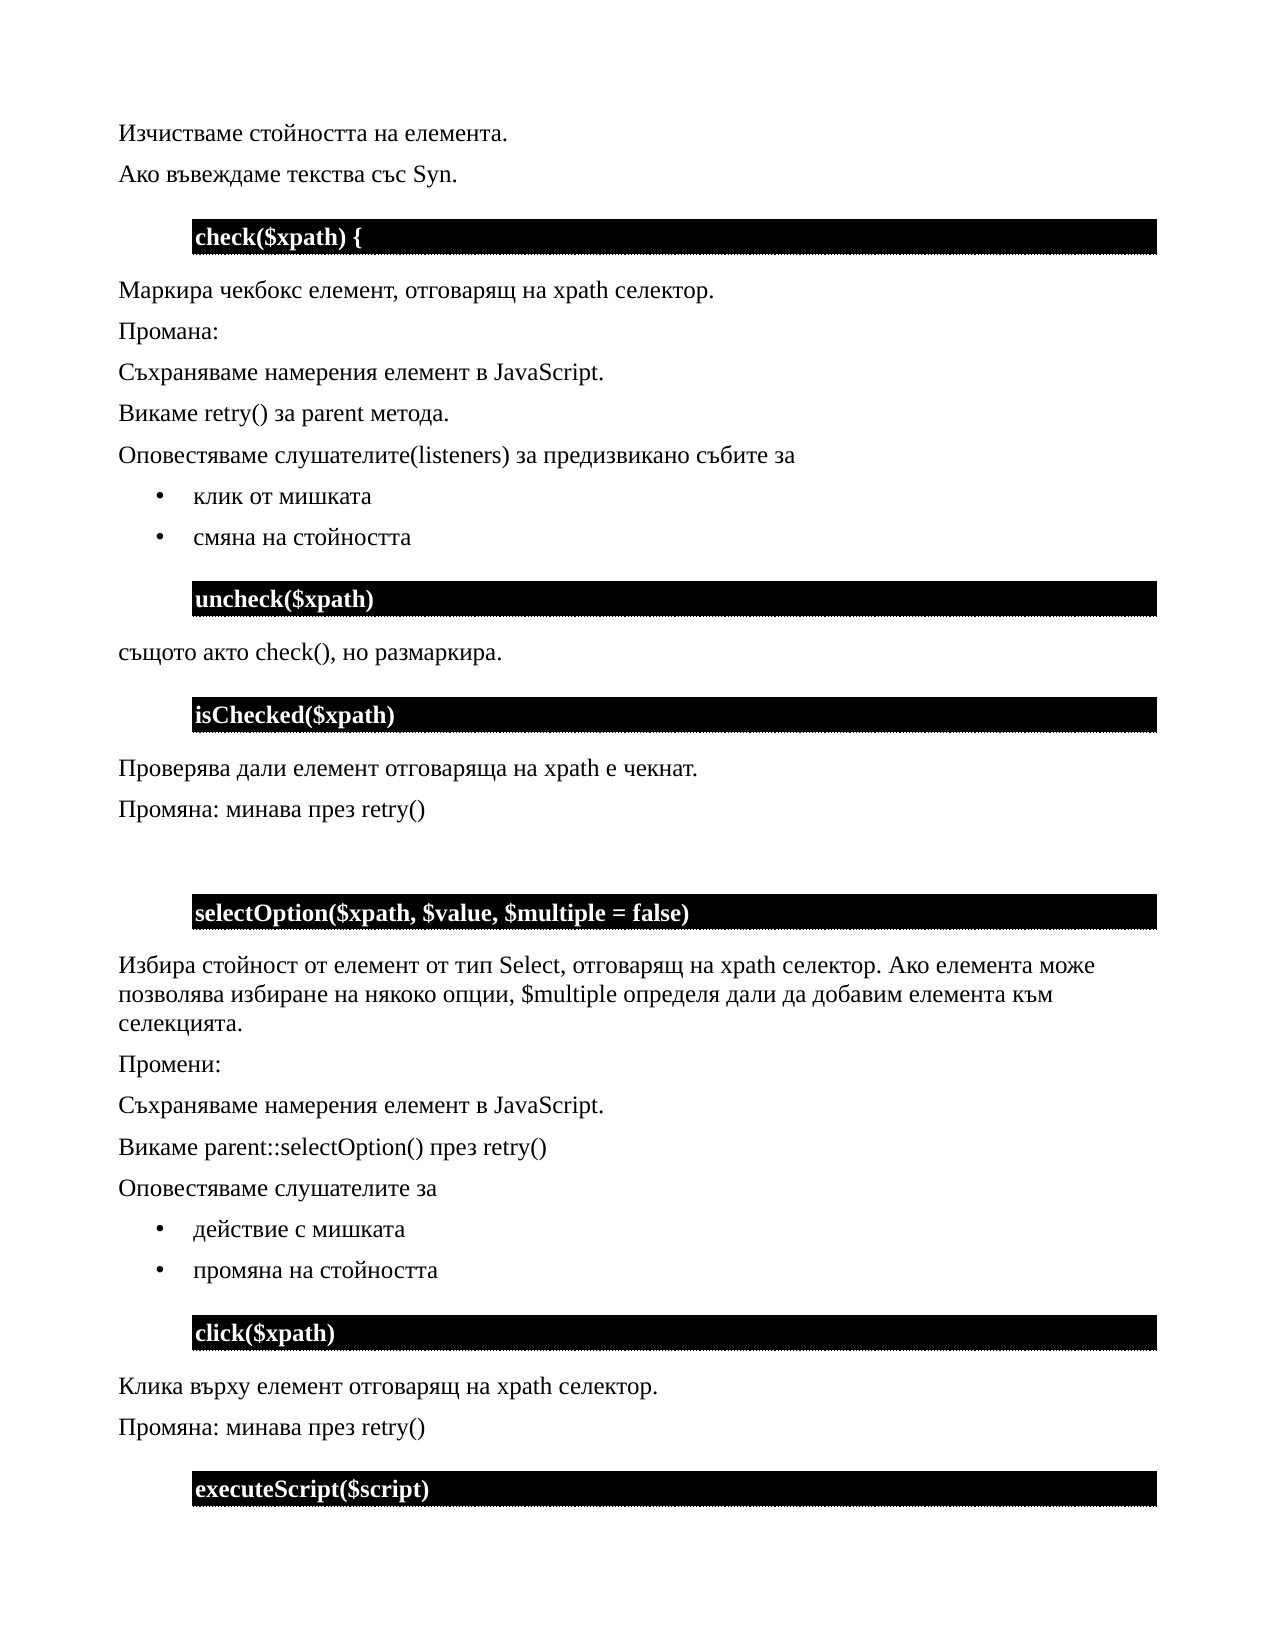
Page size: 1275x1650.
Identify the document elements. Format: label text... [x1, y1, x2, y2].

text click($xpath) [192, 1315, 1157, 1350]
list действие с мишката [156, 1214, 1157, 1243]
text uncheck($xpath) [192, 581, 1157, 616]
list промяна на стойността [156, 1256, 1157, 1284]
text Оповестяваме слушателите(listeners) за предизвикано събите за [118, 440, 1157, 468]
text Викаме retry() за parent метода. [118, 398, 1157, 427]
text Маркира чекбокс елемент, отговарящ на xpath селектор. [118, 275, 1157, 303]
text Промени: [118, 1049, 1157, 1078]
text Съхраняваме намерения елемент в JavaScript. [118, 1091, 1157, 1119]
text Изчистваме стойността на елемента. [118, 118, 1157, 147]
text check($xpath) { [192, 219, 1157, 254]
list клик от мишката [156, 481, 1157, 510]
text selectOption($xpath, $value, $multiple = false) [192, 894, 1157, 929]
text executeScript($script) [192, 1471, 1157, 1506]
text Избира стойност от елемент от тип Select, отговарящ на xpath селектор. Ако елемента може позволява избиране на някоко опции, $multiple определя дали да добавим елемента към селекцията. [118, 951, 1157, 1037]
text същото акто check(), но размаркира. [118, 637, 1157, 666]
list смяна на стойността [156, 522, 1157, 551]
text Промана: [118, 316, 1157, 345]
text Съхраняваме намерения елемент в JavaScript. [118, 357, 1157, 386]
text Викаме parent::selectOption() през retry() [118, 1132, 1157, 1161]
text isChecked($xpath) [192, 697, 1157, 732]
text Проверява дали елемент отговаряща на xpath е чекнат. [118, 753, 1157, 782]
text Клика върху елемент отговарящ на xpath селектор. [118, 1371, 1157, 1400]
text Оповестяваме слушателите за [118, 1173, 1157, 1202]
text Промяна: минава през retry() [118, 794, 1157, 823]
text Промяна: минава през retry() [118, 1412, 1157, 1441]
text Ако въвеждаме текства със Syn. [118, 159, 1157, 188]
